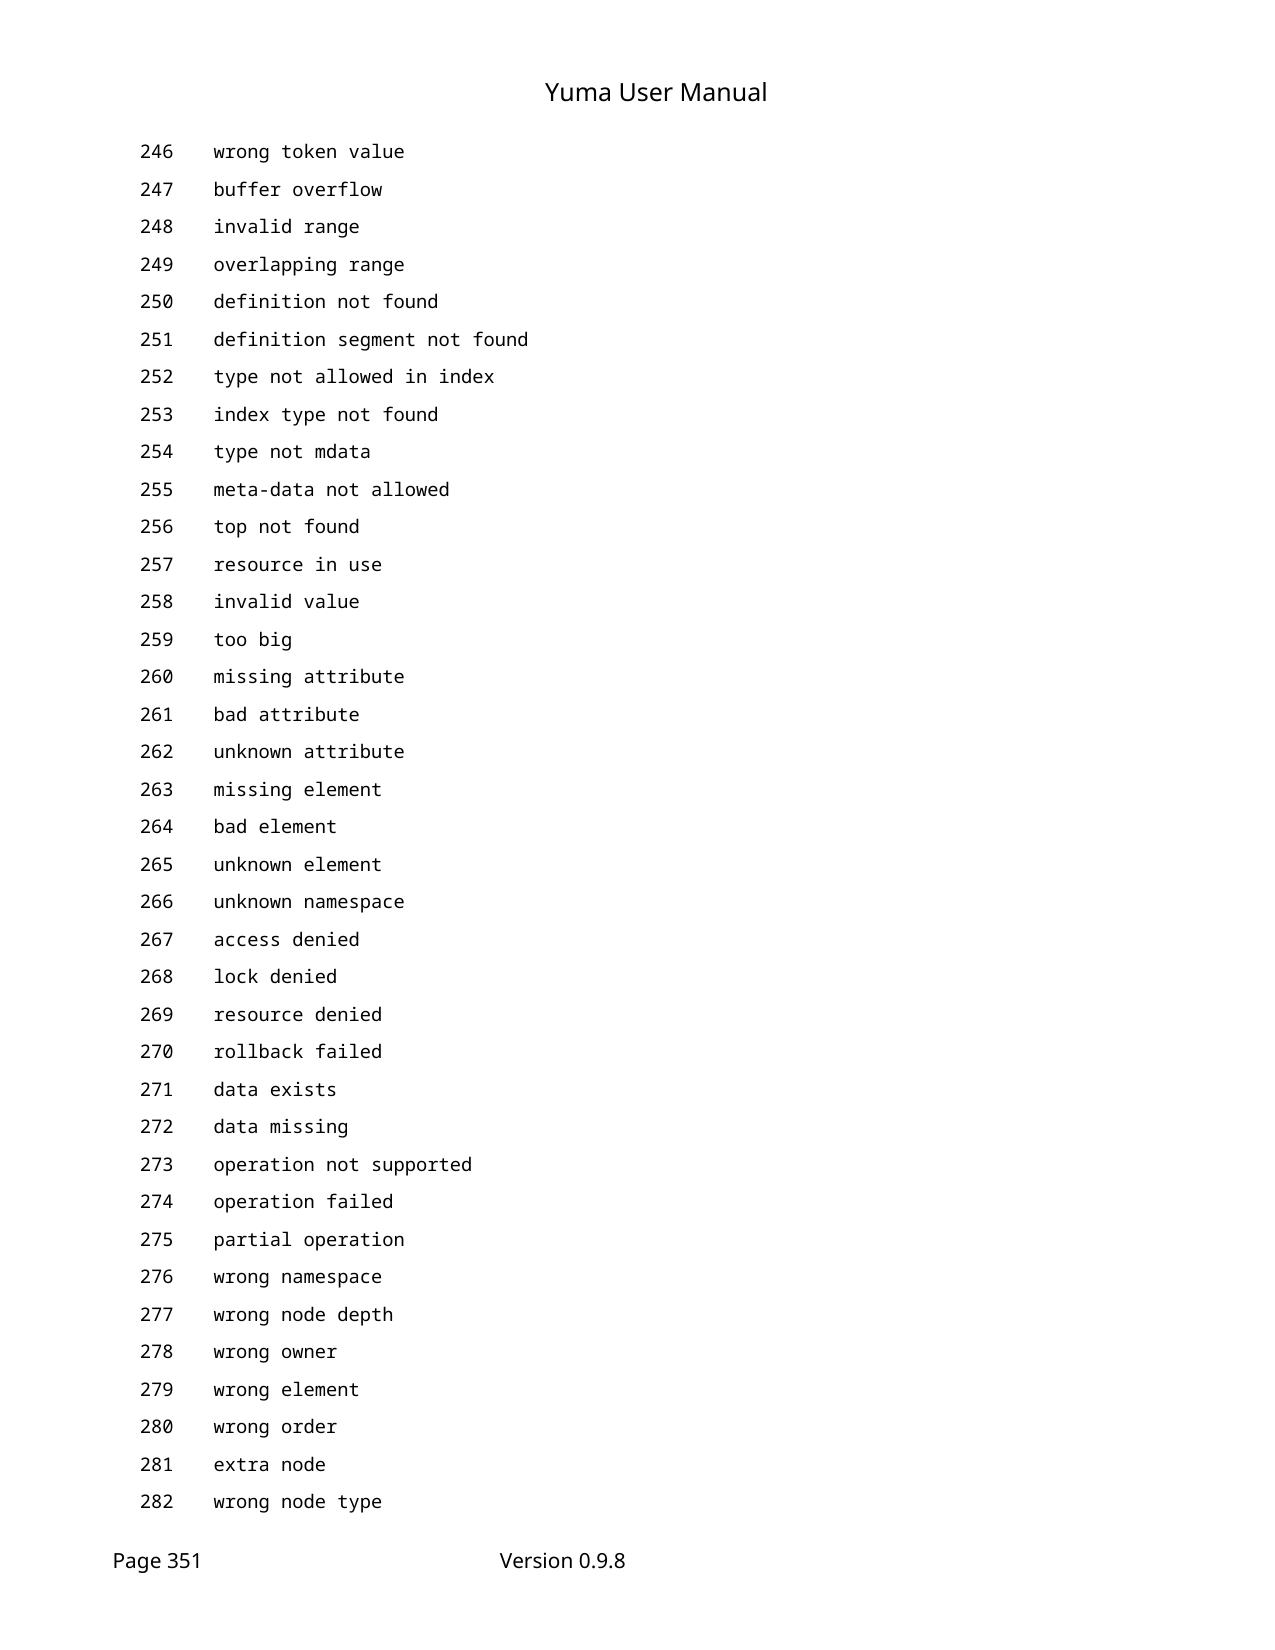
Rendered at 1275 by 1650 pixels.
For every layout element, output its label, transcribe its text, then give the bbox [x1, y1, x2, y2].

text 278 wrong owner [139, 1338, 1200, 1364]
text 279 wrong element [139, 1376, 1200, 1402]
text 248 invalid range [139, 213, 1200, 239]
text 263 missing element [139, 776, 1200, 802]
text 280 wrong order [139, 1413, 1200, 1439]
text 255 meta-data not allowed [139, 476, 1200, 502]
text 265 unknown element [139, 851, 1200, 877]
text 249 overlapping range [139, 251, 1200, 277]
text 264 bad element [139, 813, 1200, 839]
text 251 definition segment not found [139, 326, 1200, 352]
text 274 operation failed [139, 1188, 1200, 1214]
text 260 missing attribute [139, 663, 1200, 689]
text 253 index type not found [139, 401, 1200, 427]
text 282 wrong node type [139, 1488, 1200, 1514]
text 247 buffer overflow [139, 176, 1200, 202]
text 266 unknown namespace [139, 888, 1200, 914]
text 254 type not mdata [139, 438, 1200, 464]
text 256 top not found [139, 513, 1200, 539]
text 273 operation not supported [139, 1151, 1200, 1177]
text 252 type not allowed in index [139, 363, 1200, 389]
text 270 rollback failed [139, 1038, 1200, 1064]
text 262 unknown attribute [139, 738, 1200, 764]
text 259 too big [139, 626, 1200, 652]
text 276 wrong namespace [139, 1263, 1200, 1289]
text 272 data missing [139, 1113, 1200, 1139]
text 261 bad attribute [139, 701, 1200, 727]
text 281 extra node [139, 1451, 1200, 1477]
text 258 invalid value [139, 588, 1200, 614]
text 250 definition not found [139, 288, 1200, 314]
text 268 lock denied [139, 963, 1200, 989]
text 267 access denied [139, 926, 1200, 952]
text 275 partial operation [139, 1226, 1200, 1252]
text 277 wrong node depth [139, 1301, 1200, 1327]
text 269 resource denied [139, 1001, 1200, 1027]
text 257 resource in use [139, 551, 1200, 577]
text 246 wrong token value [139, 138, 1200, 164]
text 271 data exists [139, 1076, 1200, 1102]
